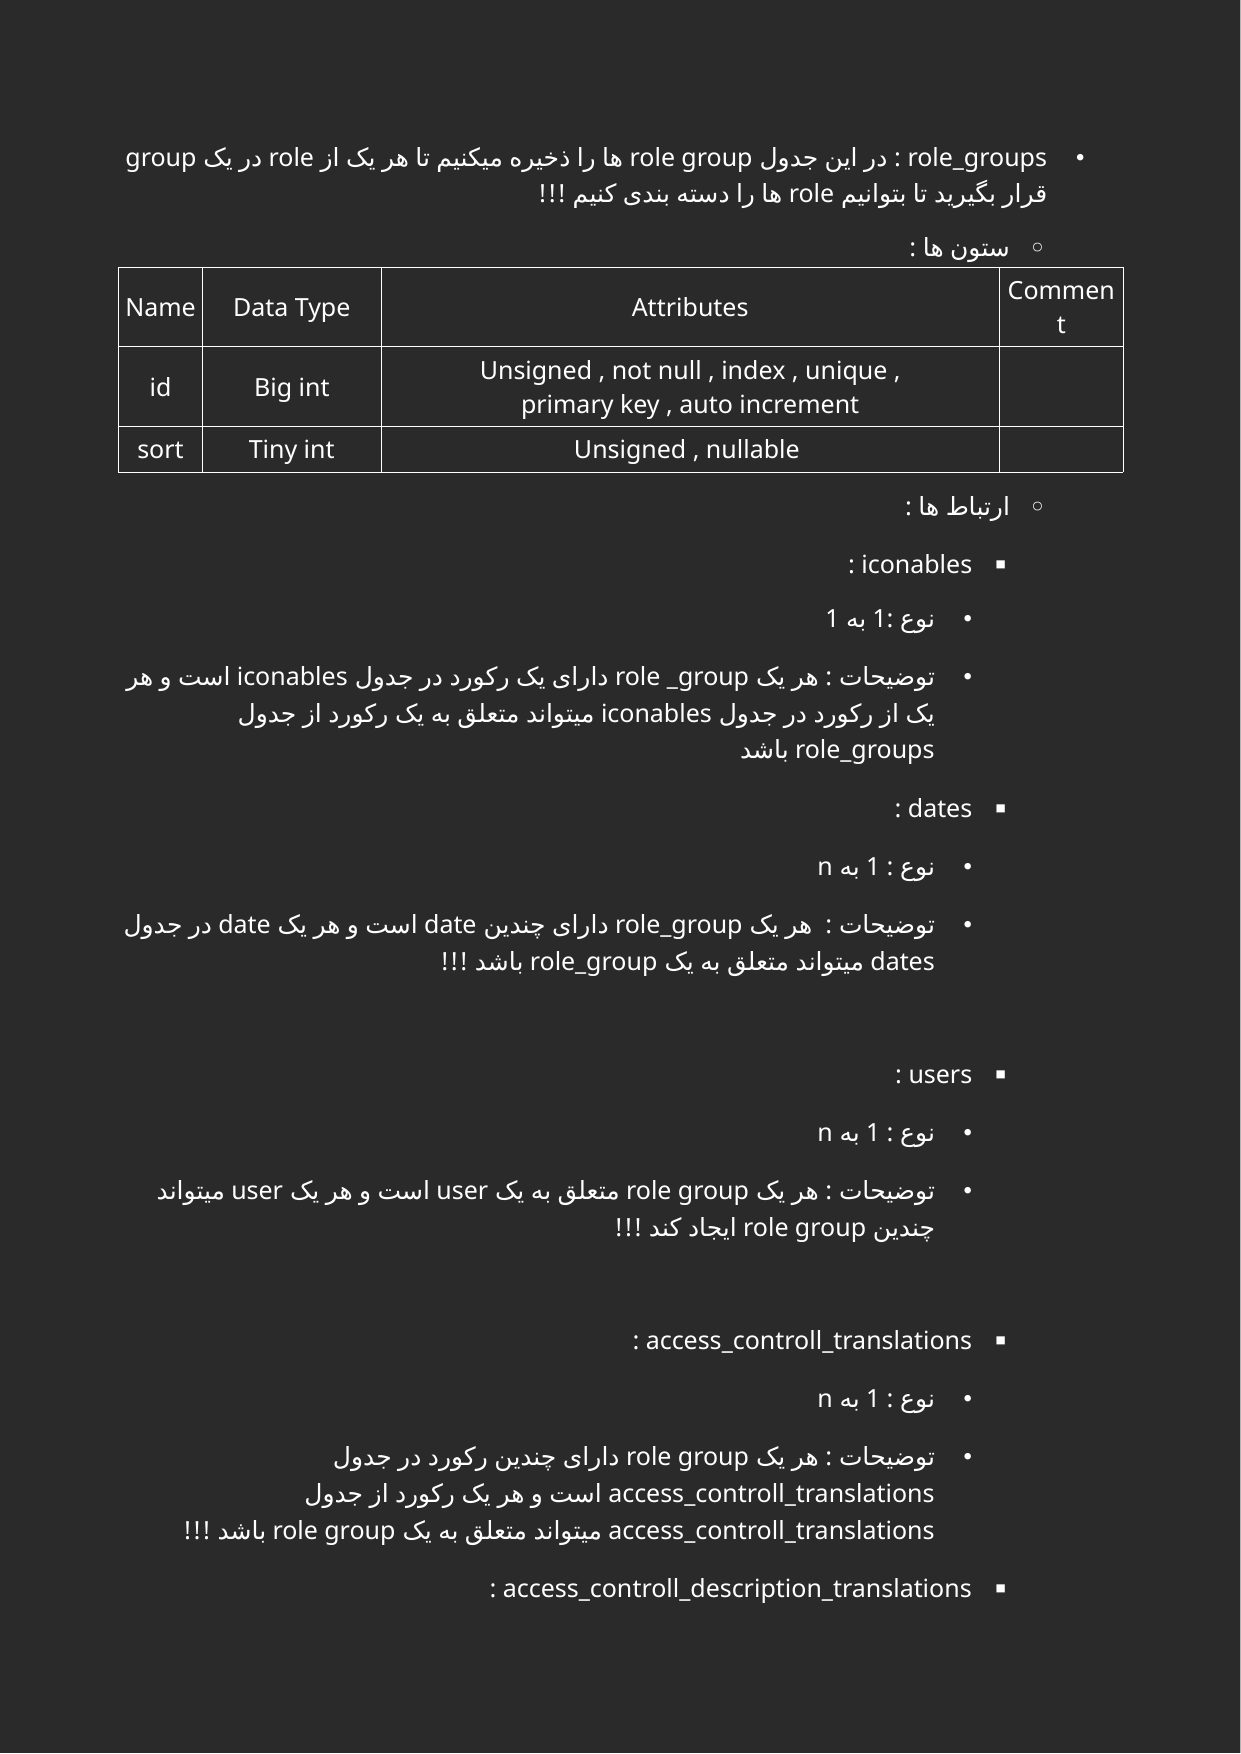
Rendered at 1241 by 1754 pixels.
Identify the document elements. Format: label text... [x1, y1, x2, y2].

list ارتباط ها :‌ [118, 493, 1047, 526]
list dates : [118, 790, 1010, 827]
list توضیحات :‌ هر یک role _group دارای یک رکورد در جدول iconables است و هر یک از رکورد در جدول iconables میتواند متعلق به یک رکورد از جدول role_groups باشد [118, 658, 972, 769]
table_cell sort [119, 427, 202, 472]
list توضیحات :‌ هر یک role group دارای چندین رکورد در جدول access_controll_translations است و هر یک رکورد از جدول access_controll_translations میتواند متعلق به یک role group باشد !!! [118, 1438, 972, 1549]
list توضیحات :‌ هر یک role group متعلق به یک user است و هر یک user میتواند چندین role group ایجاد کند !!! [118, 1172, 972, 1246]
table_cell id [119, 347, 202, 426]
table_header Name [119, 268, 202, 346]
list users : [118, 1056, 1010, 1093]
table_cell Big int [203, 347, 381, 426]
table_header Comment [1000, 268, 1123, 346]
table_header Data Type [203, 268, 381, 346]
list ستون ها : [118, 234, 1047, 267]
table_cell Tiny int [203, 427, 381, 472]
table_cell Unsigned , not null , index , unique , primary key , auto increment [382, 347, 999, 426]
table_cell Unsigned , nullable [382, 427, 999, 472]
list نوع : 1 به n [118, 1381, 972, 1417]
list نوع : 1 به n [118, 848, 972, 885]
list role_groups : در این جدول role group ها را ذخیره میکنیم تا هر یک از role در یک group قرار بگیرید تا بتوانیم role ها را دسته بندی کنیم !!! [118, 139, 1085, 213]
list توضیحات : هر یک role_group دارای چندین date است و هر یک date در جدول dates میتواند متعلق به یک role_group باشد !!! [118, 906, 972, 980]
table_header Attributes [382, 268, 999, 346]
list access_controll_description_translations : [118, 1571, 1010, 1607]
table_cell [1000, 347, 1123, 426]
list نوع : 1 به n [118, 1114, 972, 1151]
list نوع :‌1 به 1 [118, 604, 972, 637]
table_cell [1000, 427, 1123, 472]
list access_controll_translations : [118, 1322, 1010, 1359]
list iconables : [118, 547, 1010, 583]
